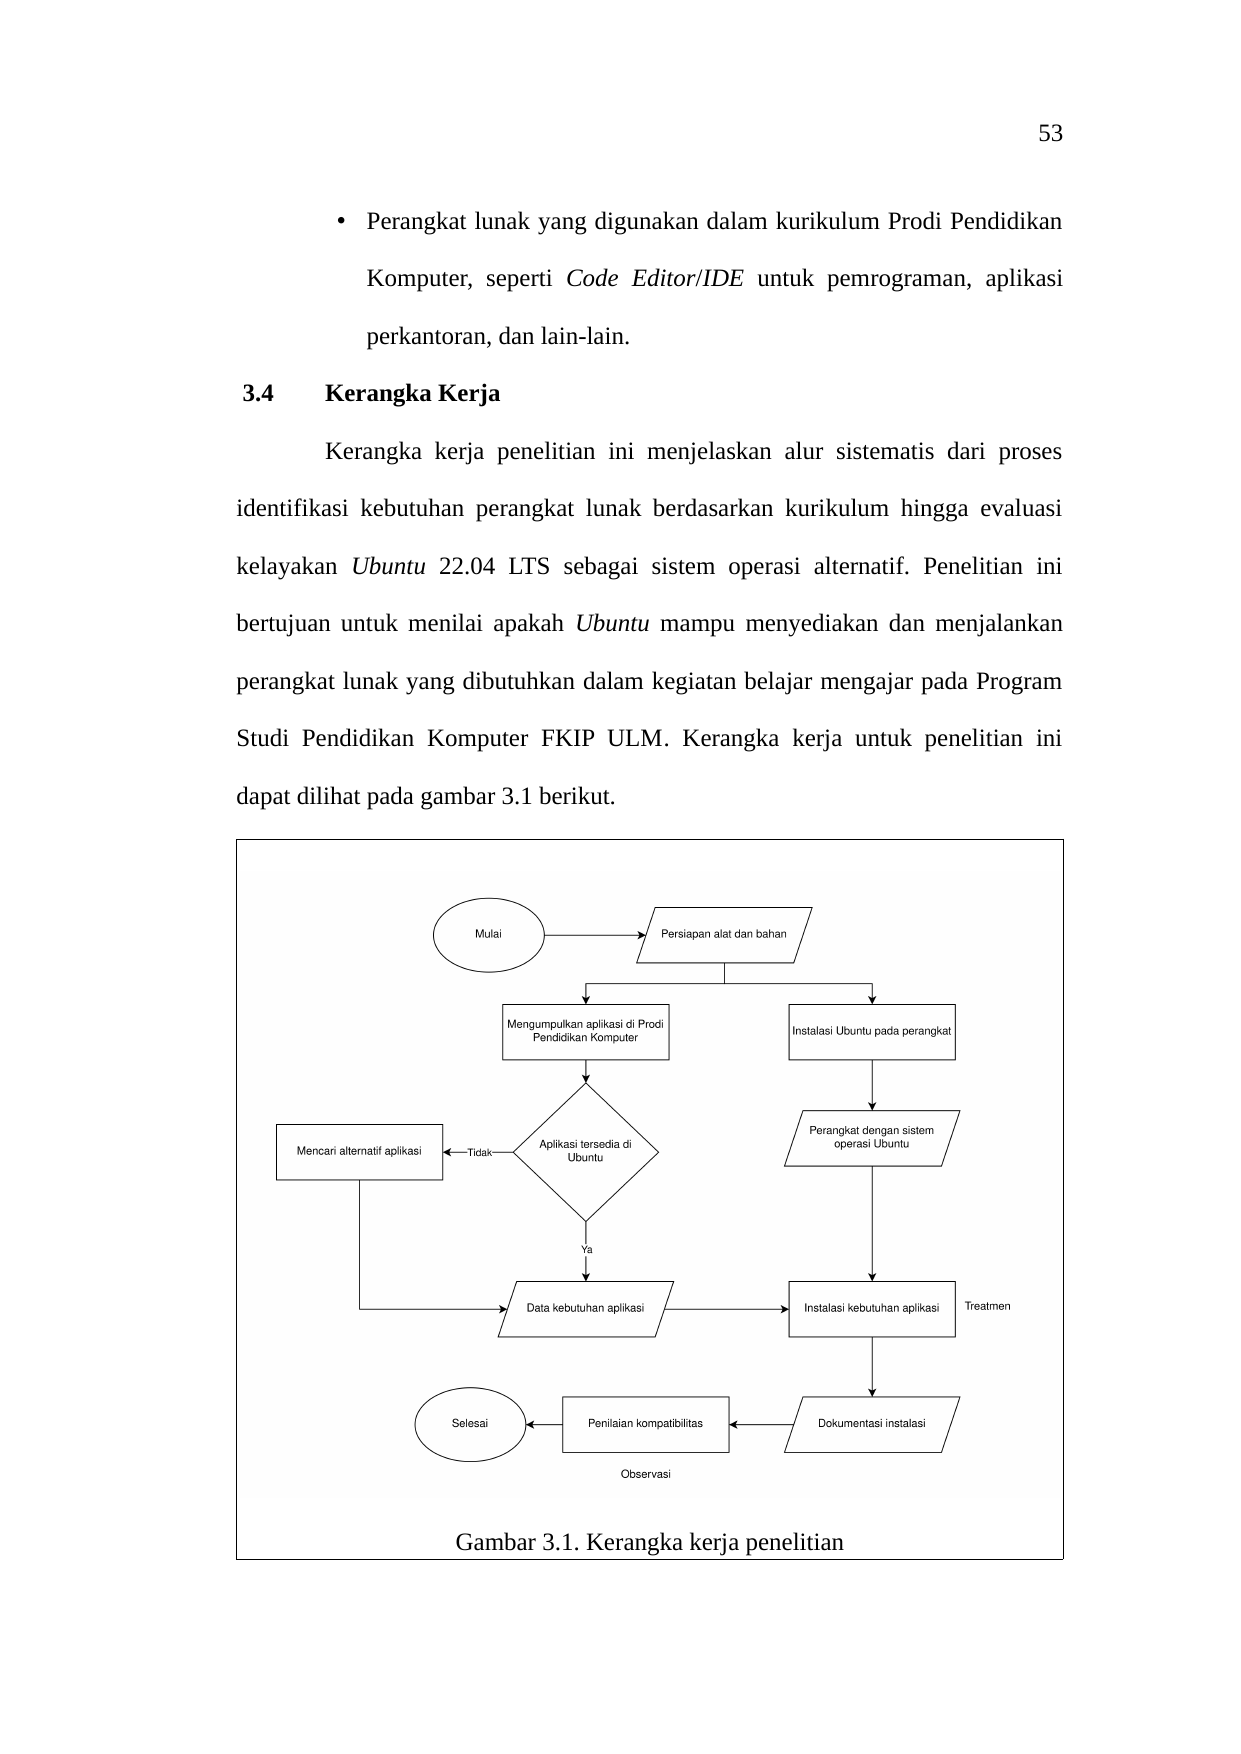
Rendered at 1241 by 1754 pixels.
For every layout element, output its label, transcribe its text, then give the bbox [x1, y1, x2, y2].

text Kerangka kerja penelitian ini menjelaskan alur sistematis dari proses identifikasi kebutuhan perangkat lunak berdasarkan kurikulum hingga evaluasi kelayakan Ubuntu 22.04 LTS sebagai sistem operasi alternatif. Penelitian ini bertujuan untuk menilai apakah Ubuntu mampu menyediakan dan menjalankan perangkat lunak yang dibutuhkan dalam kegiatan belajar mengajar pada Program Studi Pendidikan Komputer FKIP ULM. Kerangka kerja untuk penelitian ini dapat dilihat pada gambar 3.1 berikut. [236, 436, 1063, 810]
subtitle Kerangka Kerja [236, 378, 1063, 407]
picture [239, 871, 1060, 1498]
text Gambar 3.1. Kerangka kerja penelitian [239, 1498, 1060, 1556]
list Perangkat lunak yang digunakan dalam kurikulum Prodi Pendidikan Komputer, seperti Code Editor/IDE untuk pemrograman, aplikasi perkantoran, dan lain-lain. [337, 206, 1063, 350]
